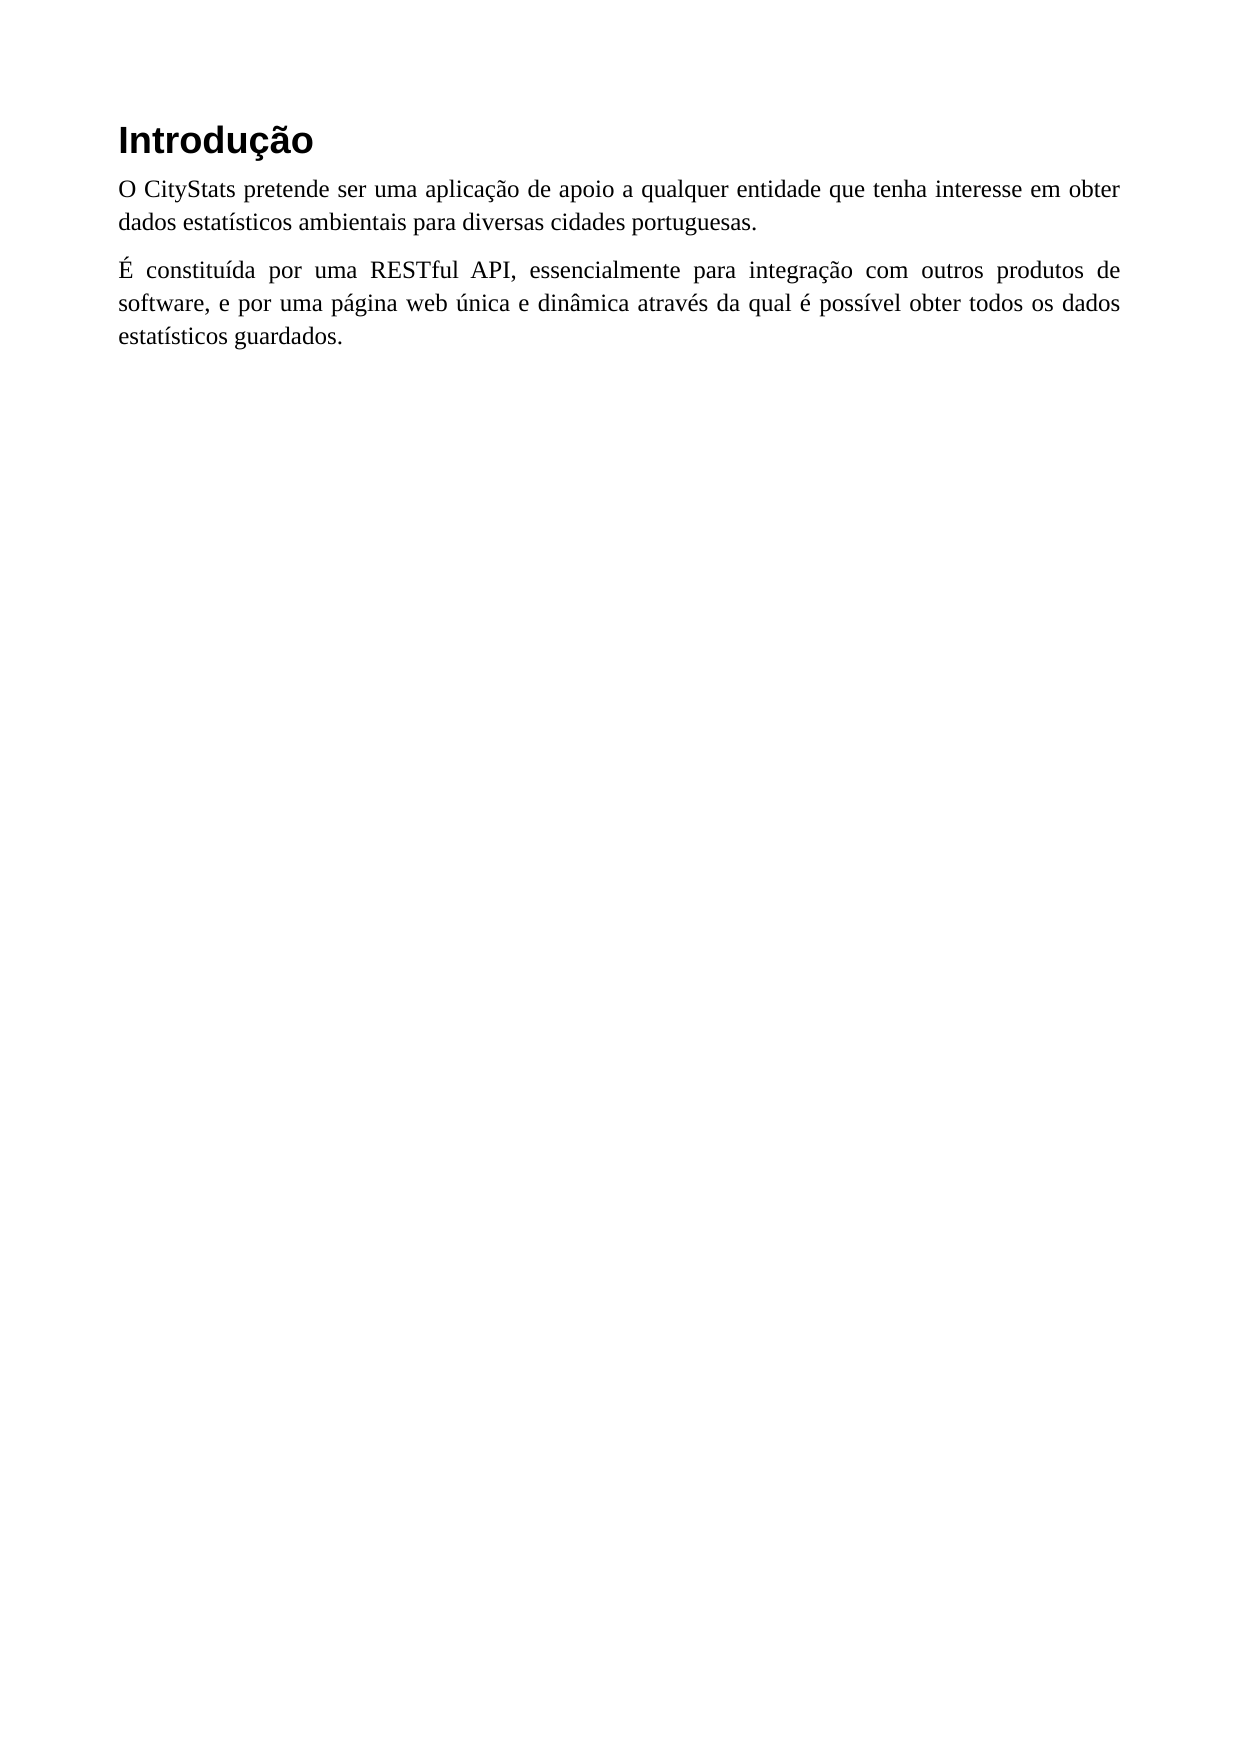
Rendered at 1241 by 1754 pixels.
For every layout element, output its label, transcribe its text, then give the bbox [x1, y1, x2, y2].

text É constituída por uma RESTful API, essencialmente para integração com outros produtos de software, e por uma página web única e dinâmica através da qual é possível obter todos os dados estatísticos guardados. [118, 255, 1122, 350]
text O CityStats pretende ser uma aplicação de apoio a qualquer entidade que tenha interesse em obter dados estatísticos ambientais para diversas cidades portuguesas. [118, 174, 1122, 236]
subtitle Introdução [118, 118, 1122, 162]
